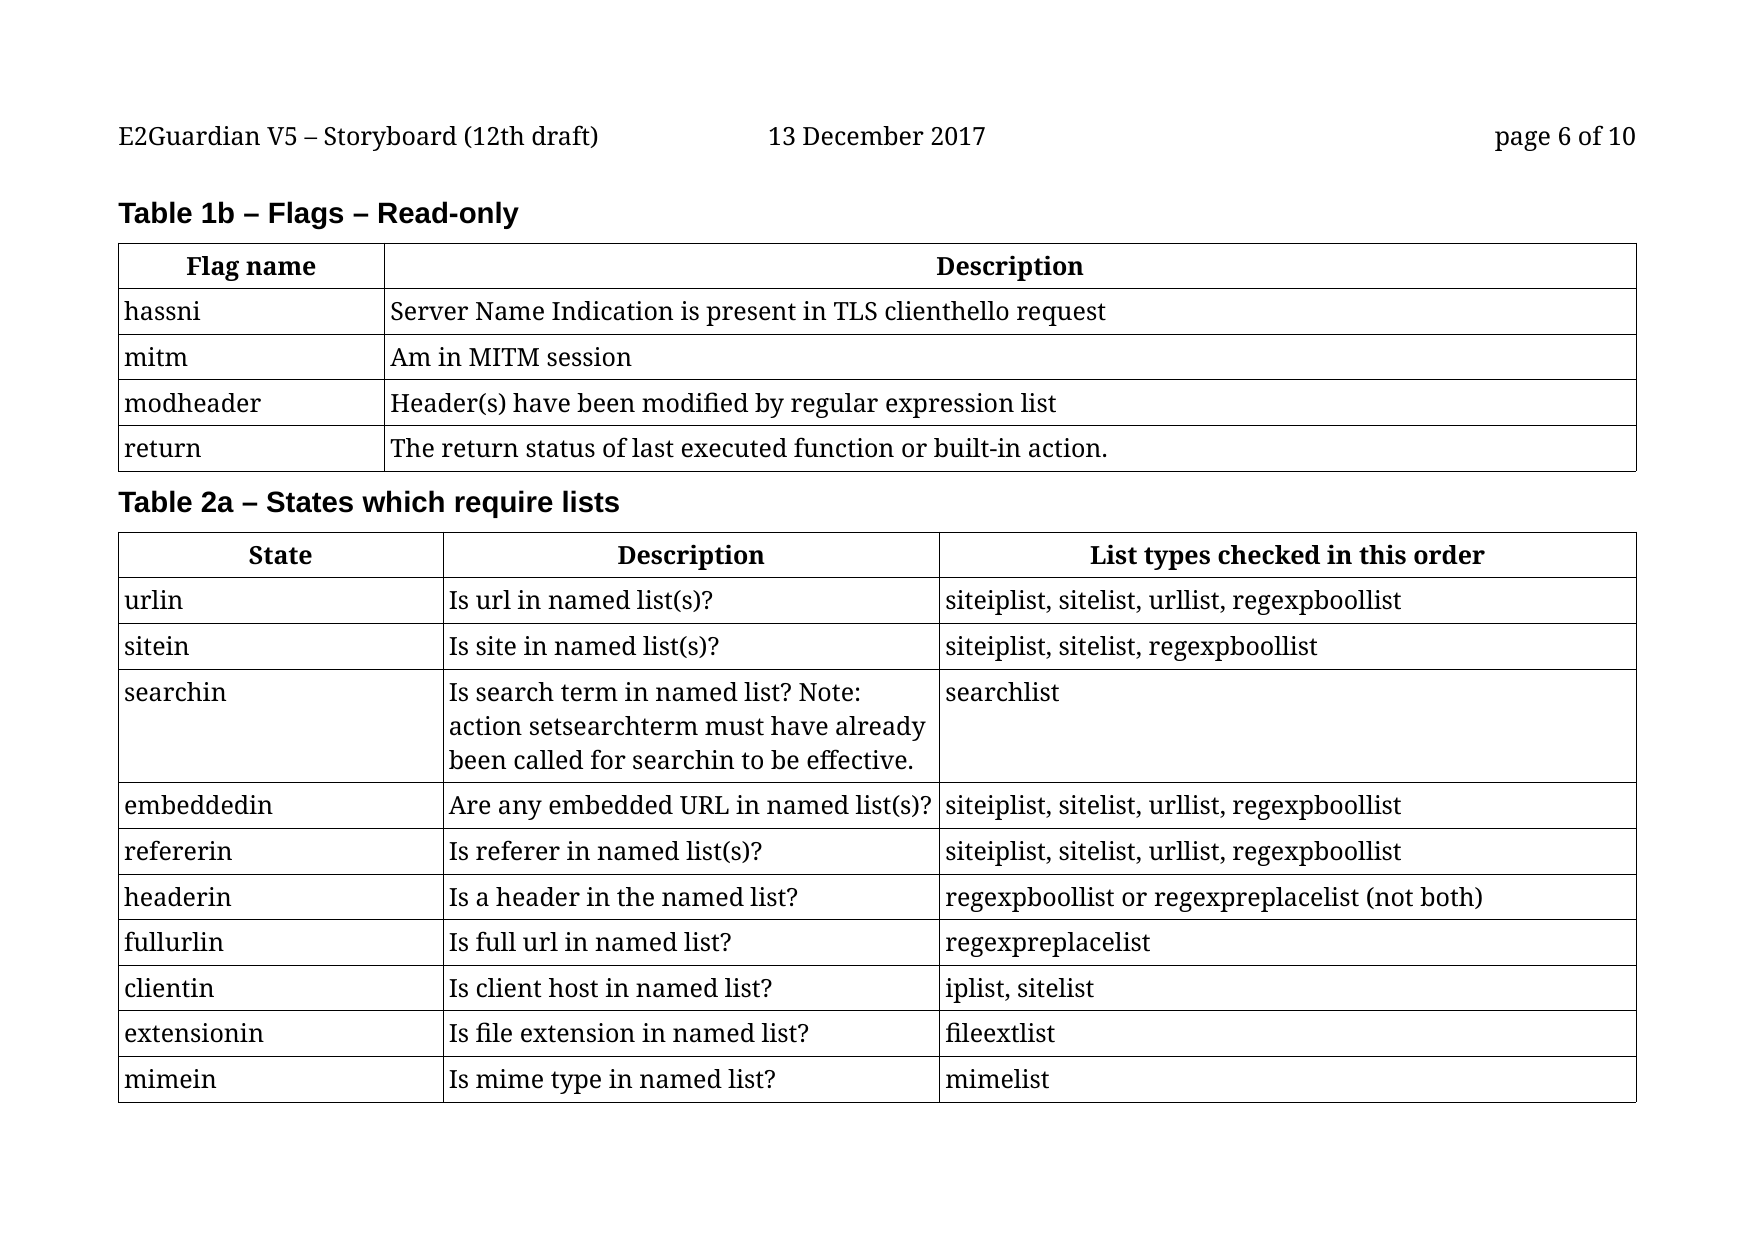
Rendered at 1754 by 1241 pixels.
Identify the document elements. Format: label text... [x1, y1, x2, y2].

table_cell siteiplist, sitelist, urllist, regexpboollist [940, 578, 1636, 623]
table_cell embeddedin [119, 783, 443, 828]
table_cell clientin [119, 966, 443, 1010]
table_cell return [119, 426, 384, 471]
table_cell urlin [119, 578, 443, 623]
table_cell headerin [119, 875, 443, 919]
table_cell Is mime type in named list? [444, 1057, 939, 1102]
table_cell Is url in named list(s)? [444, 578, 939, 623]
table_cell Is file extension in named list? [444, 1011, 939, 1056]
table_cell Is search term in named list? Note: action setsearchterm must have already been called for searchin to be effective. [444, 670, 939, 782]
table_cell Am in MITM session [385, 335, 1636, 379]
table_cell Is referer in named list(s)? [444, 829, 939, 873]
table_cell Server Name Indication is present in TLS clienthello request [385, 289, 1636, 334]
table_cell regexpboollist or regexpreplacelist (not both) [940, 875, 1636, 919]
table_cell Is full url in named list? [444, 920, 939, 965]
table_header Description [385, 244, 1636, 288]
table_cell mitm [119, 335, 384, 379]
table_cell refererin [119, 829, 443, 873]
table_cell siteiplist, sitelist, urllist, regexpboollist [940, 783, 1636, 828]
table_cell mimein [119, 1057, 443, 1102]
table_cell regexpreplacelist [940, 920, 1636, 965]
table_cell hassni [119, 289, 384, 334]
table_cell fileextlist [940, 1011, 1636, 1056]
table_cell mimelist [940, 1057, 1636, 1102]
table_cell iplist, sitelist [940, 966, 1636, 1010]
table_cell sitein [119, 624, 443, 668]
table_header Flag name [119, 244, 384, 288]
table_header Description [444, 533, 939, 577]
table_cell Is client host in named list? [444, 966, 939, 1010]
subtitle Table 1b – Flags – Read-only [118, 196, 1636, 230]
table_cell Header(s) have been modified by regular expression list [385, 380, 1636, 425]
table_cell Is site in named list(s)? [444, 624, 939, 668]
table_cell Are any embedded URL in named list(s)? [444, 783, 939, 828]
table_cell searchlist [940, 670, 1636, 782]
table_cell siteiplist, sitelist, urllist, regexpboollist [940, 829, 1636, 873]
table_cell searchin [119, 670, 443, 782]
table_cell The return status of last executed function or built-in action. [385, 426, 1636, 471]
table_header State [119, 533, 443, 577]
table_cell Is a header in the named list? [444, 875, 939, 919]
table_cell siteiplist, sitelist, regexpboollist [940, 624, 1636, 668]
table_cell modheader [119, 380, 384, 425]
table_header List types checked in this order [940, 533, 1636, 577]
subtitle Table 2a – States which require lists [118, 485, 1636, 519]
table_cell fullurlin [119, 920, 443, 965]
table_cell extensionin [119, 1011, 443, 1056]
